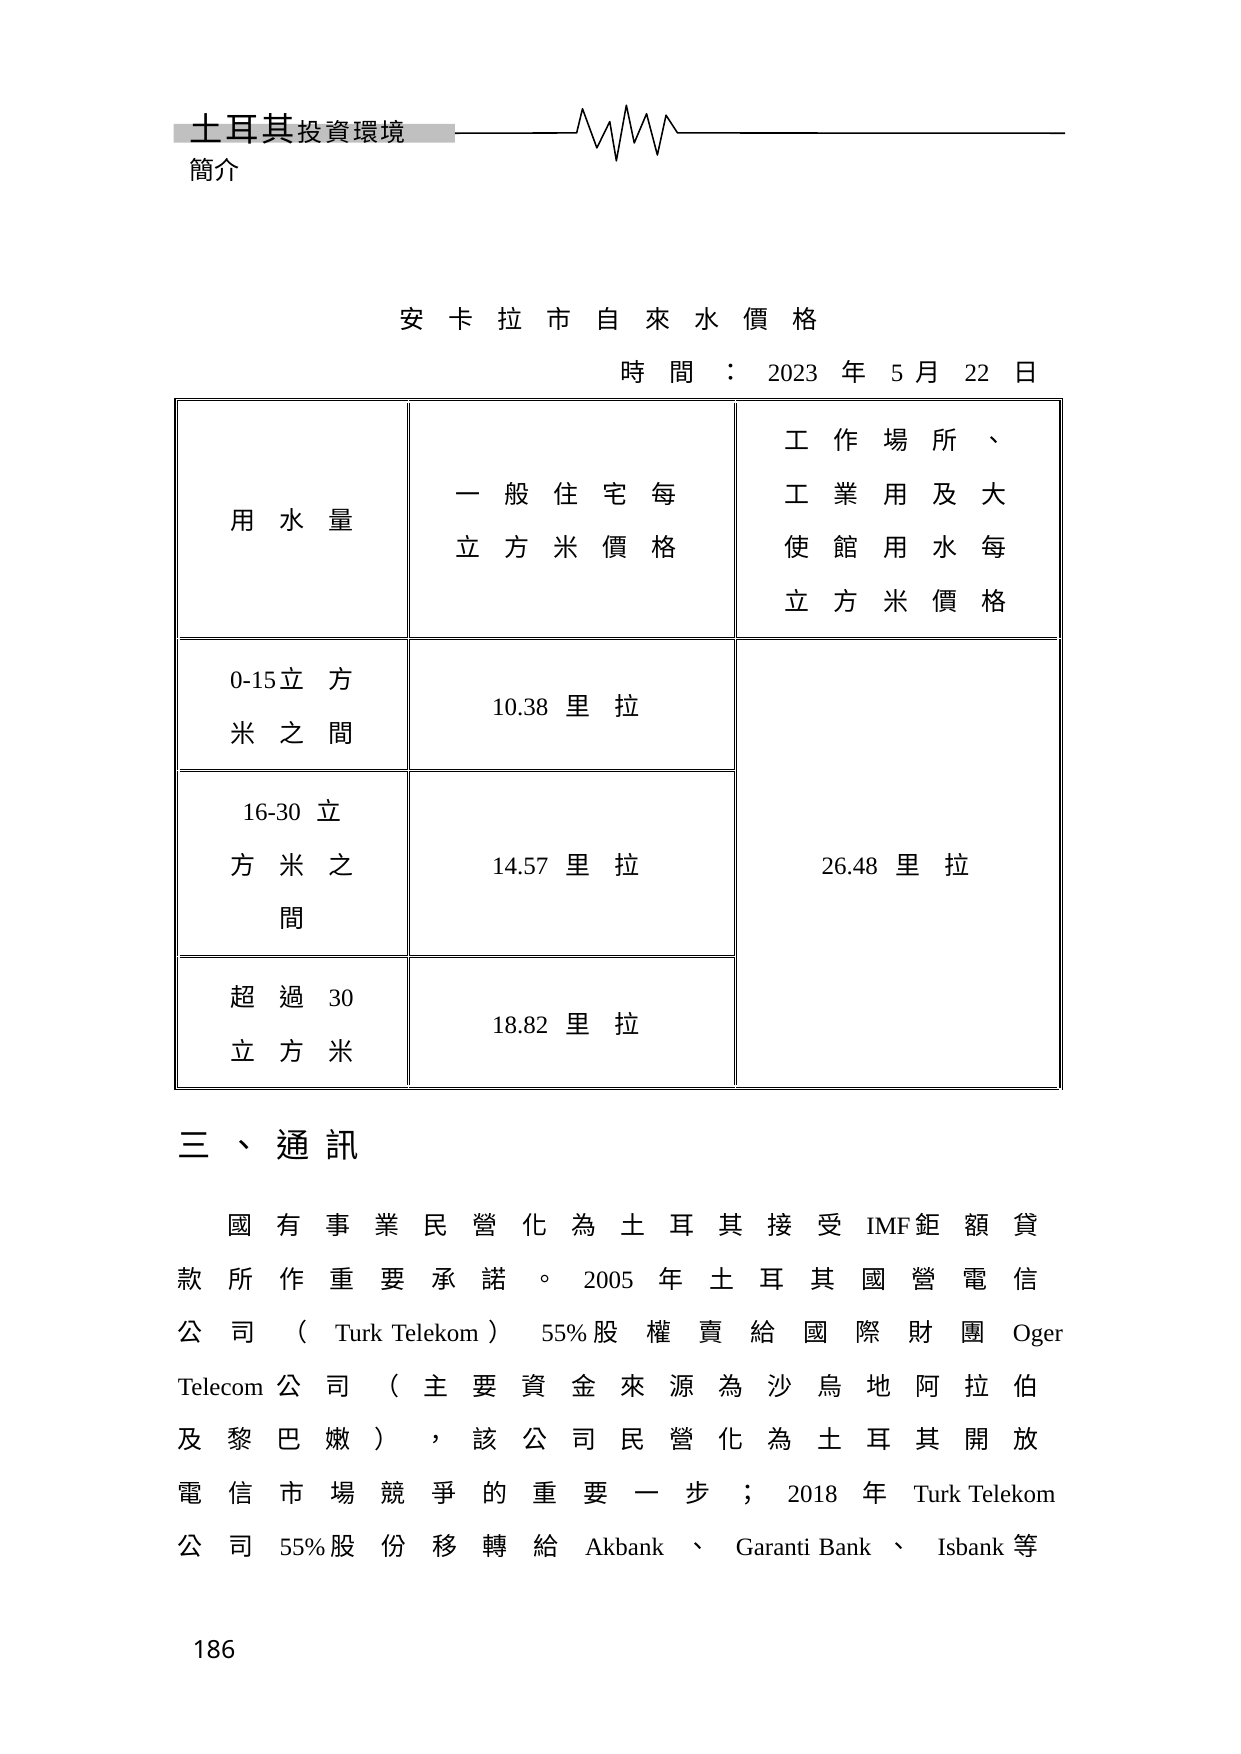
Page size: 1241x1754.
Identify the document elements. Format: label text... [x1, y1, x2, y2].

table_header 一般住宅每立方米價格 [408, 399, 736, 637]
table_cell 0-15立方米之間 [176, 637, 408, 769]
text 時間：2023年5月22日 [178, 344, 1063, 398]
table_cell 16-30立方米之間 [176, 769, 408, 955]
table_cell 18.82里拉 [408, 955, 736, 1087]
text 三、通訊 [178, 1117, 1063, 1170]
text 國有事業民營化為土耳其接受IMF鉅額貸款所作重要承諾。2005年土耳其國營電信公司（Turk Telekom）55%股權賣給國際財團Oger Telecom公司（主要資金來源為沙烏地阿拉伯及黎巴嫩），該公司民營化為土耳其開放電信市場競爭的重要一步；2018年Turk Telekom公司55%股份移轉給Akbank、Garanti Bank、Isbank等 [178, 1197, 1063, 1572]
table_cell 超過30立方米 [178, 955, 408, 1087]
table_header 用水量 [178, 401, 408, 637]
table_cell 14.57里拉 [410, 772, 734, 955]
table_cell 26.48里拉 [736, 637, 1061, 1087]
text 安卡拉市自來水價格 [178, 291, 1063, 344]
table_cell 10.38里拉 [410, 640, 734, 769]
table_header 工作場所、工業用及大使館用水每立方米價格 [736, 401, 1059, 637]
